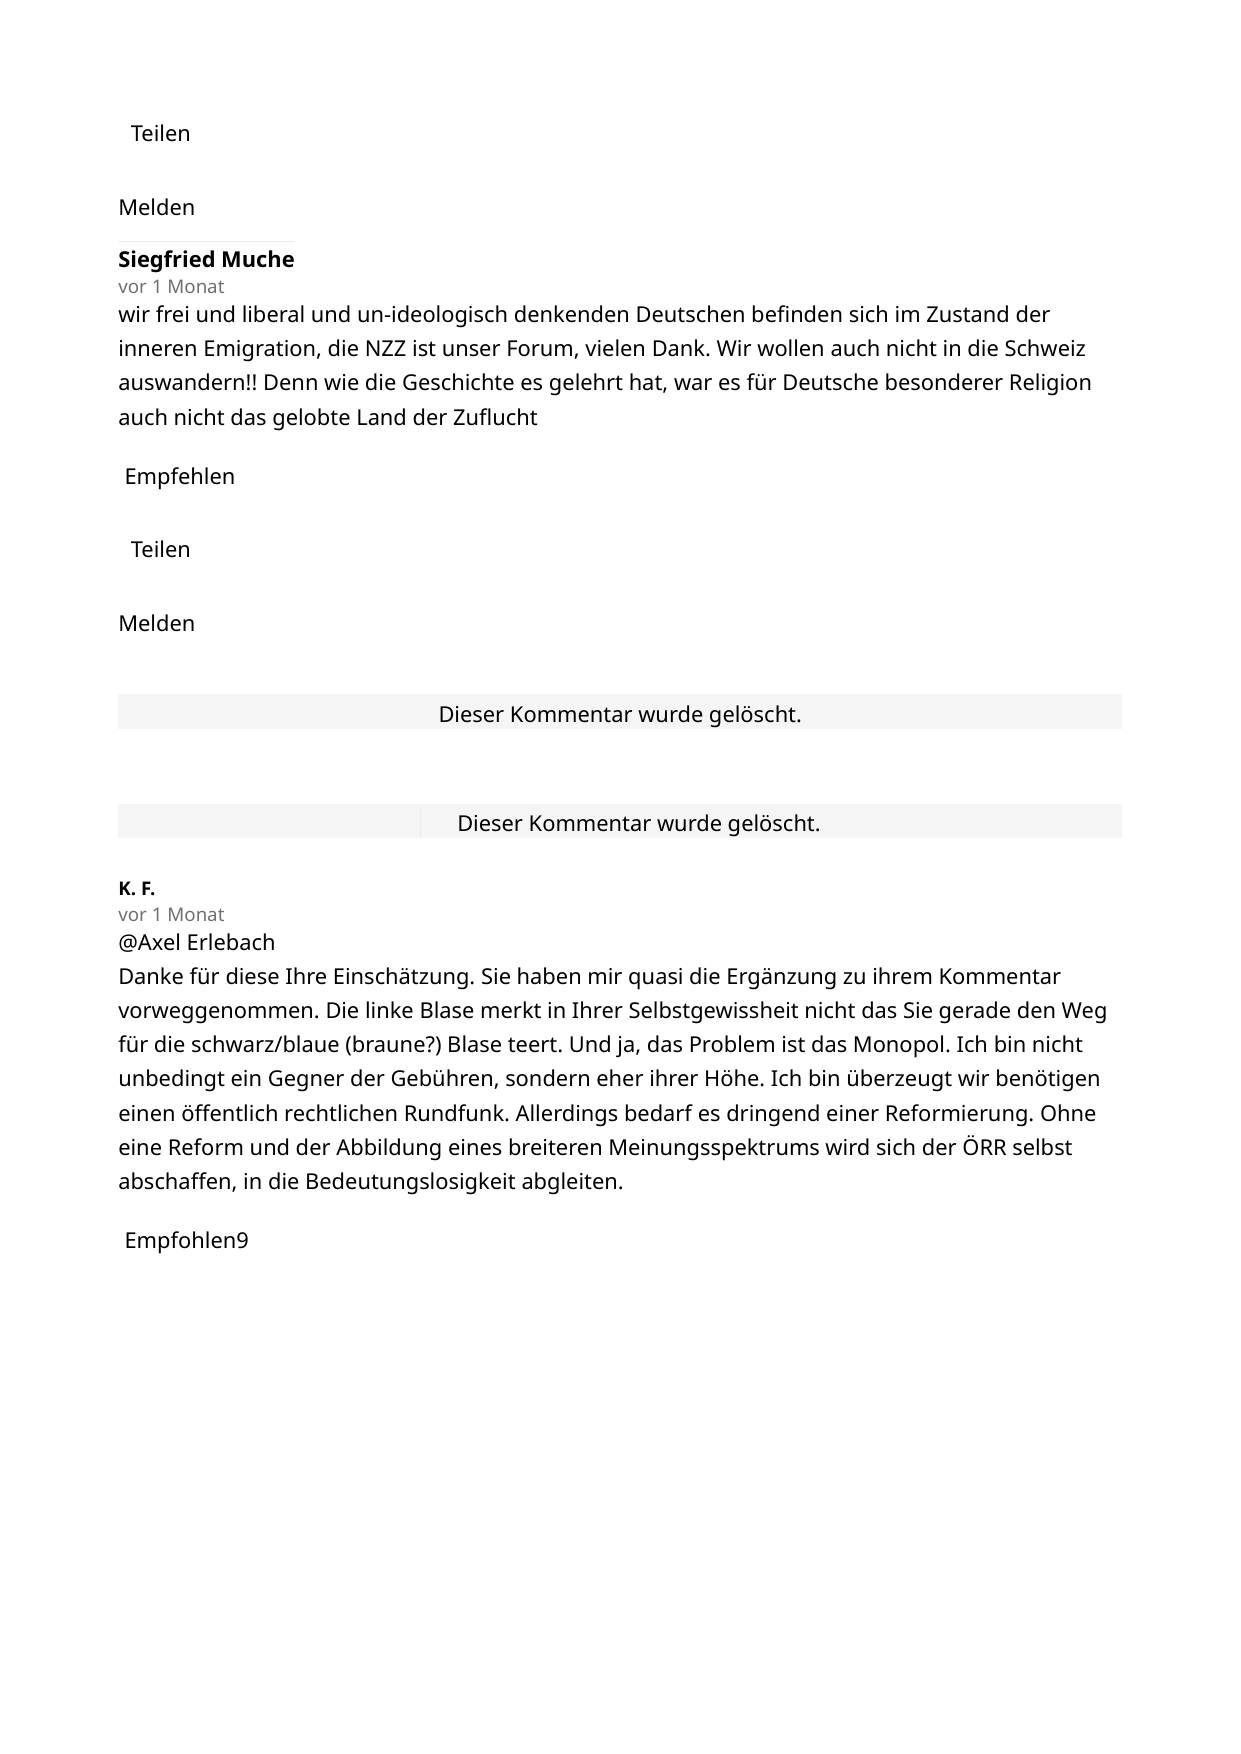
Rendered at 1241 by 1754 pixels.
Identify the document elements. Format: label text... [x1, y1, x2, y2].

text vor 1 Monat [118, 901, 1122, 927]
text wir frei und liberal und un-ideologisch denkenden Deutschen befinden sich im Zustand der inneren Emigration, die NZZ ist unser Forum, vielen Dank. Wir wollen auch nicht in die Schweiz auswandern!! Denn wie die Geschichte es gelehrt hat, war es für Deutsche besonderer Religion auch nicht das gelobte Land der Zuflucht [118, 299, 1122, 431]
text Siegfried Muche [118, 241, 1109, 273]
text Empfohlen9 [124, 1225, 1122, 1255]
text Melden [118, 192, 1122, 222]
text Empfehlen [124, 461, 1122, 490]
text Melden [118, 608, 1122, 638]
text Dieser Kommentar wurde gelöscht. [118, 694, 1122, 729]
text Teilen [131, 534, 1122, 564]
text Teilen [131, 118, 1122, 148]
text Dieser Kommentar wurde gelöscht. [118, 804, 1122, 838]
text vor 1 Monat [118, 273, 1122, 299]
text @Axel Erlebach Danke für diese Ihre Einschätzung. Sie haben mir quasi die Ergänzung zu ihrem Kommentar vorweggenommen. Die linke Blase merkt in Ihrer Selbstgewissheit nicht das Sie gerade den Weg für die schwarz/blaue (braune?) Blase teert. Und ja, das Problem ist das Monopol. Ich bin nicht unbedingt ein Gegner der Gebühren, sondern eher ihrer Höhe. Ich bin überzeugt wir benötigen einen öffentlich rechtlichen Rundfunk. Allerdings bedarf es dringend einer Reformierung. Ohne eine Reform und der Abbildung eines breiteren Meinungsspektrums wird sich der ÖRR selbst abschaffen, in die Bedeutungslosigkeit abgleiten. [118, 927, 1122, 1196]
text K. F. [118, 876, 1109, 901]
